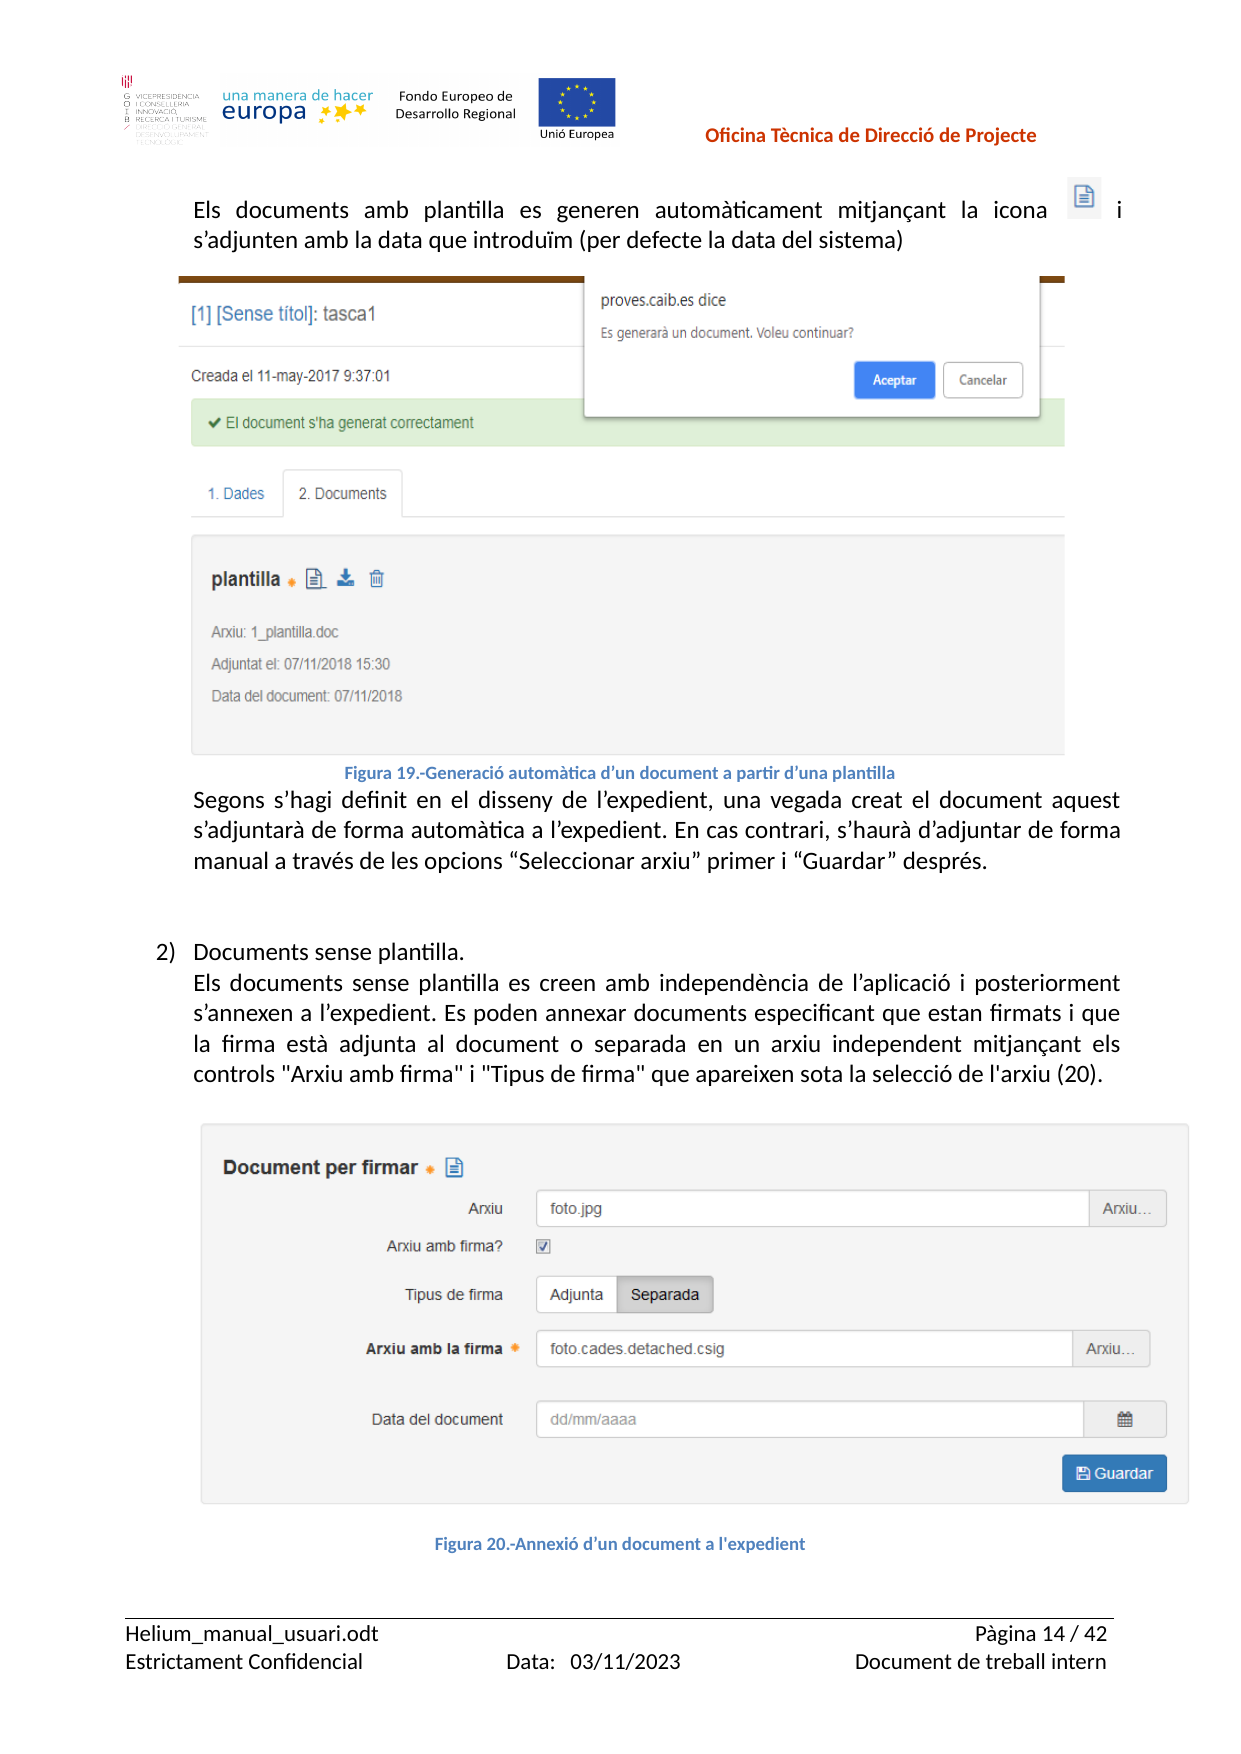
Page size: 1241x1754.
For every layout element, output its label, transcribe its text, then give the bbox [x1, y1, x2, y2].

picture [193, 1119, 1198, 1512]
list Els documents amb plantilla es generen automàticament mitjançant la icona i s’adjunten amb la data que introduïm (per defecte la data del sistema) [193, 178, 1122, 255]
list Els documents sense plantilla es creen amb independència de l’aplicació i posteriorment s’annexen a l’expedient. Es poden annexar documents especificant que estan firmats i que la firma està adjunta al document o separada en un arxiu independent mitjançant els controls "Arxiu amb firma" i "Tipus de firma" que apareixen sota la selecció de l'arxiu (20). [193, 967, 1122, 1089]
text Figura 19.-Generació automàtica d’un document a partir d’una plantilla [118, 761, 1122, 784]
picture [219, 73, 621, 147]
picture [1067, 177, 1102, 219]
picture [118, 73, 213, 147]
text Figura 20.-Annexió d’un document a l'expedient [118, 1533, 1122, 1556]
list Segons s’hagi definit en el disseny de l’expedient, una vegada creat el document aquest s’adjuntarà de forma automàtica a l’expedient. En cas contrari, s’haurà d’adjuntar de forma manual a través de les opcions “Seleccionar arxiu” primer i “Guardar” després. [193, 784, 1122, 875]
picture [178, 276, 1065, 761]
list Documents sense plantilla. [156, 936, 1122, 967]
